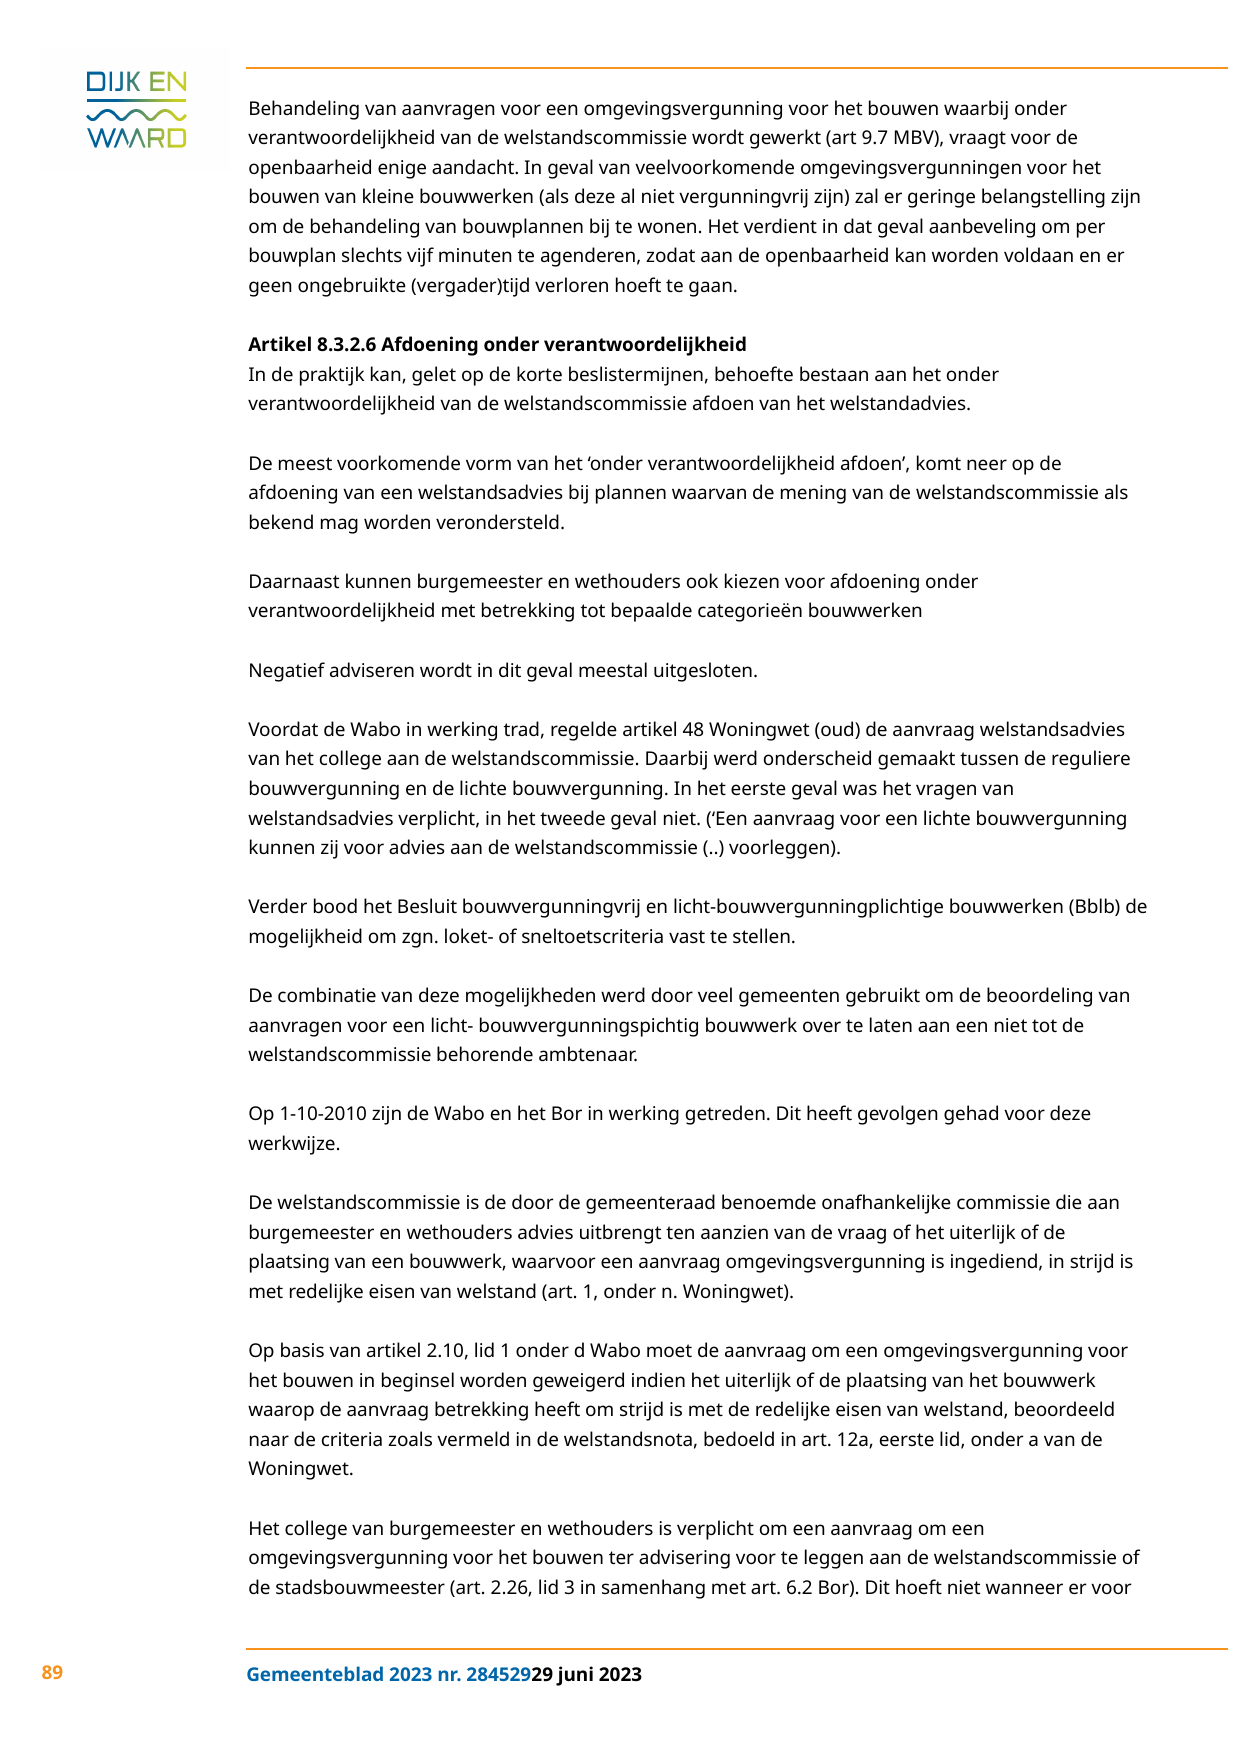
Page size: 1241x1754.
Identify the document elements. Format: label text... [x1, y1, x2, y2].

text Het college van burgemeester en wethouders is verplicht om een aanvraag om een omgevingsvergunning voor het bouwen ter advisering voor te leggen aan de welstandscommissie of de stadsbouwmeester (art. 2.26, lid 3 in samenhang met art. 6.2 Bor). Dit hoeft niet wanneer er voor [248, 1515, 1152, 1600]
text Voordat de Wabo in werking trad, regelde artikel 48 Woningwet (oud) de aanvraag welstandsadvies van het college aan de welstandscommissie. Daarbij werd onderscheid gemaakt tussen de reguliere bouwvergunning en de lichte bouwvergunning. In het eerste geval was het vragen van welstandsadvies verplicht, in het tweede geval niet. (‘Een aanvraag voor een lichte bouwvergunning kunnen zij voor advies aan de welstandscommissie (..) voorleggen). [248, 716, 1152, 860]
text De meest voorkomende vorm van het ‘onder verantwoordelijkheid afdoen’, komt neer op de afdoening van een welstandsadvies bij plannen waarvan de mening van de welstandscommissie als bekend mag worden verondersteld. [248, 450, 1152, 535]
text Behandeling van aanvragen voor een omgevingsvergunning voor het bouwen waarbij onder verantwoordelijkheid van de welstandscommissie wordt gewerkt (art 9.7 MBV), vraagt voor de openbaarheid enige aandacht. In geval van veelvoorkomende omgevingsvergunningen voor het bouwen van kleine bouwwerken (als deze al niet vergunningvrij zijn) zal er geringe belangstelling zijn om de behandeling van bouwplannen bij te wonen. Het verdient in dat geval aanbeveling om per bouwplan slechts vijf minuten te agenderen, zodat aan de openbaarheid kan worden voldaan en er geen ongebruikte (vergader)tijd verloren hoeft te gaan. [248, 95, 1152, 298]
text Negatief adviseren wordt in dit geval meestal uitgesloten. [248, 657, 1152, 683]
text Verder bood het Besluit bouwvergunningvrij en licht-bouwvergunningplichtige bouwwerken (Bblb) de mogelijkheid om zgn. loket- of sneltoetscriteria vast te stellen. [248, 893, 1152, 949]
picture [41, 47, 231, 172]
text De combinatie van deze mogelijkheden werd door veel gemeenten gebruikt om de beoordeling van aanvragen voor een licht- bouwvergunningspichtig bouwwerk over te laten aan een niet tot de welstandscommissie behorende ambtenaar. [248, 982, 1152, 1067]
text Daarnaast kunnen burgemeester en wethouders ook kiezen voor afdoening onder verantwoordelijkheid met betrekking tot bepaalde categorieën bouwwerken [248, 568, 1152, 623]
text De welstandscommissie is de door de gemeenteraad benoemde onafhankelijke commissie die aan burgemeester en wethouders advies uitbrengt ten aanzien van de vraag of het uiterlijk of de plaatsing van een bouwwerk, waarvoor een aanvraag omgevingsvergunning is ingediend, in strijd is met redelijke eisen van welstand (art. 1, onder n. Woningwet). [248, 1189, 1152, 1304]
text Artikel 8.3.2.6 Afdoening onder verantwoordelijkheid [248, 331, 1152, 357]
text Op basis van artikel 2.10, lid 1 onder d Wabo moet de aanvraag om een omgevingsvergunning voor het bouwen in beginsel worden geweigerd indien het uiterlijk of de plaatsing van het bouwwerk waarop de aanvraag betrekking heeft om strijd is met de redelijke eisen van welstand, beoordeeld naar de criteria zoals vermeld in de welstandsnota, bedoeld in art. 12a, eerste lid, onder a van de Woningwet. [248, 1337, 1152, 1481]
text In de praktijk kan, gelet op de korte beslistermijnen, behoefte bestaan aan het onder verantwoordelijkheid van de welstandscommissie afdoen van het welstandadvies. [248, 361, 1152, 416]
text Op 1-10-2010 zijn de Wabo en het Bor in werking getreden. Dit heeft gevolgen gehad voor deze werkwijze. [248, 1101, 1152, 1156]
